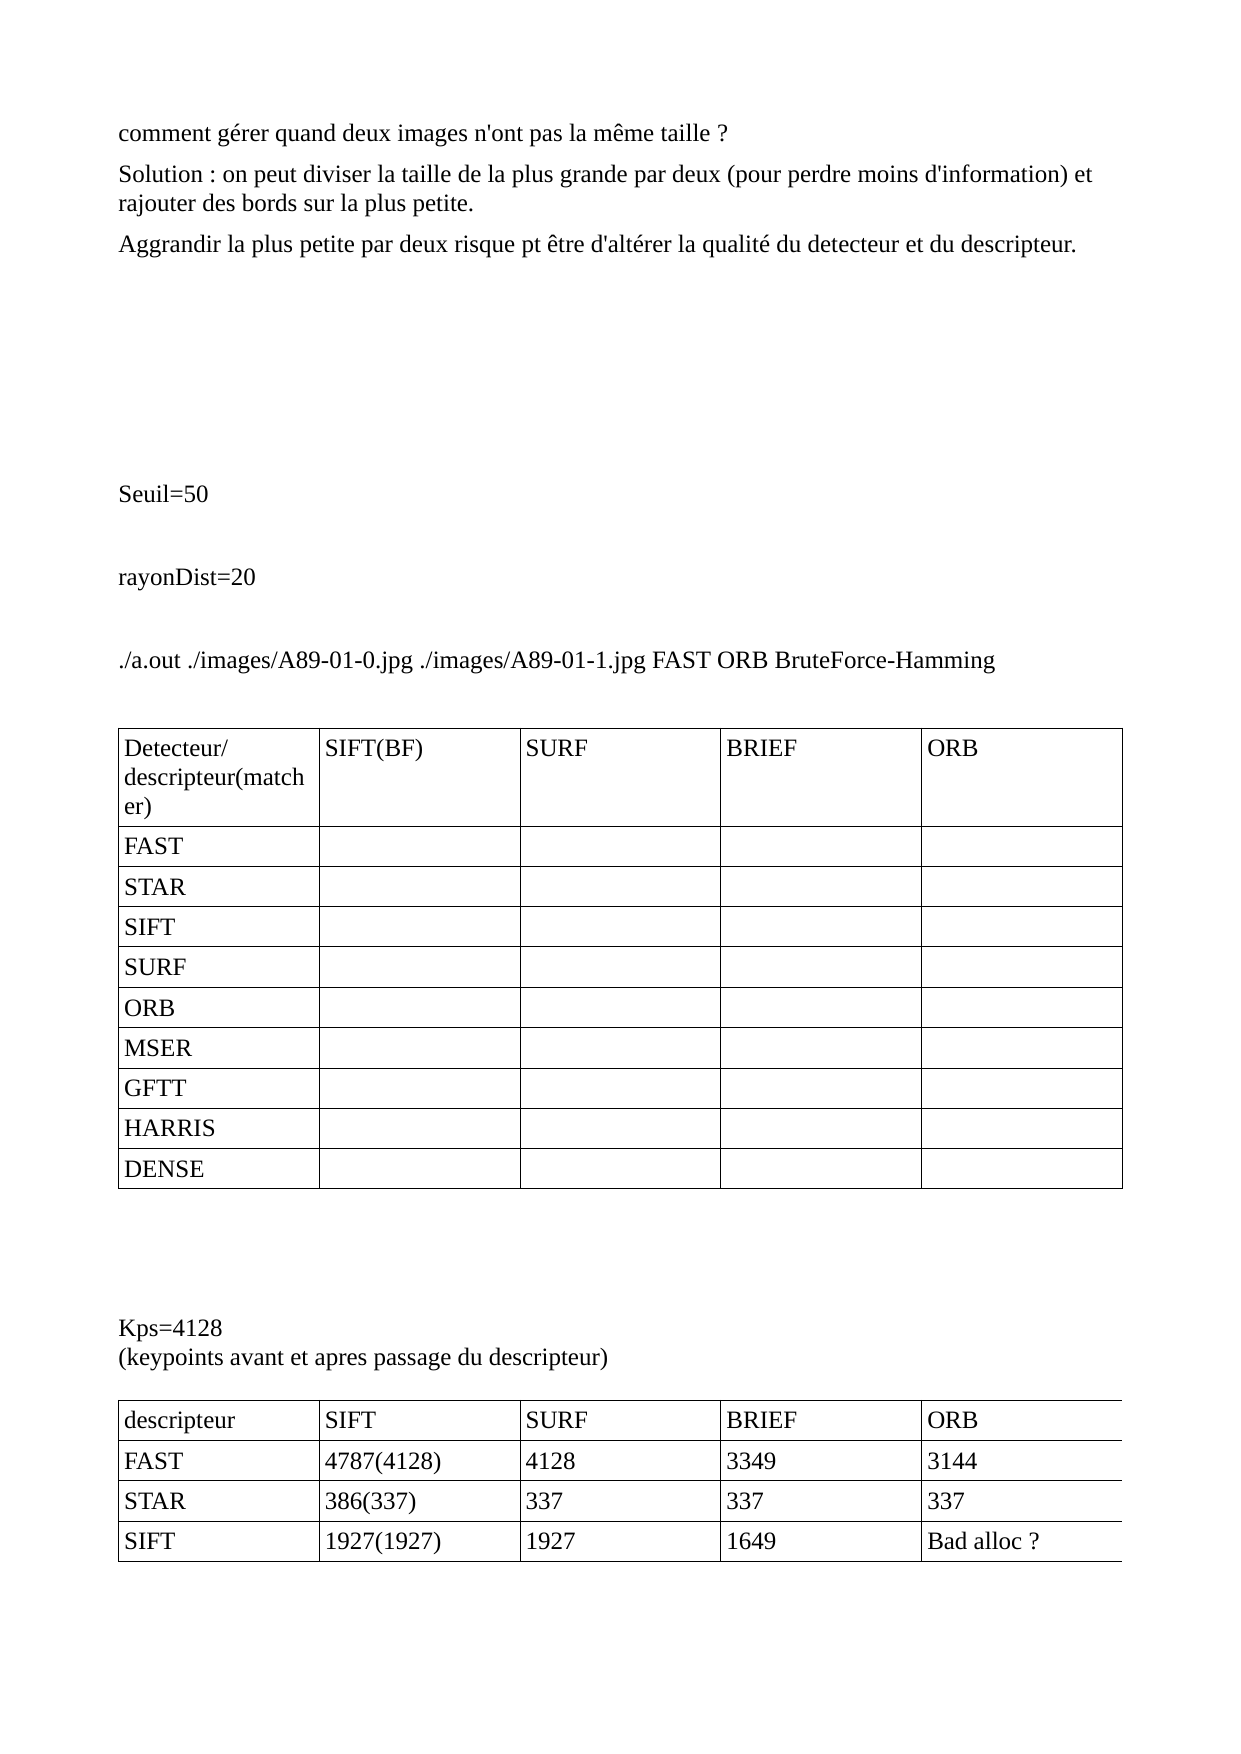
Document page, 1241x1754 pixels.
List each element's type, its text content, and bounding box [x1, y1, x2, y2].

table_header ORB [922, 1401, 1122, 1440]
table_cell 1927(1927) [320, 1522, 520, 1561]
table_cell [521, 1109, 720, 1148]
table_cell [320, 827, 520, 866]
table_cell HARRIS [119, 1109, 319, 1148]
table_cell 3144 [922, 1441, 1122, 1480]
table_cell [320, 1069, 520, 1108]
table_cell MSER [119, 1028, 319, 1067]
table_cell 4128 [521, 1441, 720, 1480]
table_cell DENSE [119, 1149, 319, 1188]
table_cell [922, 988, 1122, 1027]
table_cell SIFT [119, 907, 319, 946]
table_cell FAST [119, 1441, 319, 1480]
table_header descripteur [119, 1401, 319, 1440]
table_cell ORB [119, 988, 319, 1027]
table_cell [320, 907, 520, 946]
table_header BRIEF [721, 729, 921, 826]
table_header SIFT(BF) [320, 729, 520, 826]
table_cell [721, 1069, 921, 1108]
text comment gérer quand deux images n'ont pas la même taille ? [118, 118, 1122, 147]
table_header SURF [521, 729, 720, 826]
table_cell [721, 947, 921, 987]
table_cell [521, 867, 720, 906]
table_cell 1927 [521, 1522, 720, 1561]
table_cell STAR [119, 1481, 319, 1521]
table_cell [922, 1149, 1122, 1188]
table_cell [320, 947, 520, 987]
table_cell 1649 [721, 1522, 921, 1561]
table_cell [320, 1028, 520, 1067]
table_cell [922, 907, 1122, 946]
table_header BRIEF [721, 1401, 921, 1440]
table_cell [521, 907, 720, 946]
table_cell 337 [721, 1481, 921, 1521]
table_cell 337 [521, 1481, 720, 1521]
table_cell [922, 947, 1122, 987]
table_cell 4787(4128) [320, 1441, 520, 1480]
table_cell [721, 827, 921, 866]
text Solution : on peut diviser la taille de la plus grande par deux (pour perdre moins d'information) et rajouter des bords sur la plus petite. [118, 159, 1122, 217]
table_cell [922, 1028, 1122, 1067]
table_cell GFTT [119, 1069, 319, 1108]
table_cell [721, 1109, 921, 1148]
table_cell STAR [119, 867, 319, 906]
table_cell [922, 867, 1122, 906]
text Seuil=50 [118, 479, 1122, 508]
table_header Detecteur/descripteur(matcher) [119, 729, 319, 826]
text rayonDist=20 [118, 562, 1122, 591]
table_cell Bad alloc ? [922, 1522, 1122, 1561]
table_cell [721, 1028, 921, 1067]
text Kps=4128 [118, 1313, 1122, 1342]
table_header ORB [922, 729, 1122, 826]
table_cell [521, 1069, 720, 1108]
table_cell [320, 988, 520, 1027]
text Aggrandir la plus petite par deux risque pt être d'altérer la qualité du detecteur et du descripteur. [118, 229, 1122, 258]
table_header SIFT [320, 1401, 520, 1440]
table_cell [521, 988, 720, 1027]
table_cell [721, 1149, 921, 1188]
table_cell [521, 947, 720, 987]
table_cell FAST [119, 827, 319, 866]
text ./a.out ./images/A89-01-0.jpg ./images/A89-01-1.jpg FAST ORB BruteForce-Hamming [118, 645, 1122, 673]
table_cell [721, 907, 921, 946]
table_cell [320, 1149, 520, 1188]
table_cell [521, 1028, 720, 1067]
table_header SURF [521, 1401, 720, 1440]
table_cell [521, 827, 720, 866]
table_cell [721, 867, 921, 906]
table_cell [320, 867, 520, 906]
table_cell SIFT [119, 1522, 319, 1561]
table_cell [922, 827, 1122, 866]
text (keypoints avant et apres passage du descripteur) [118, 1342, 1122, 1371]
table_cell 337 [922, 1481, 1122, 1521]
table_cell 386(337) [320, 1481, 520, 1521]
table_cell [521, 1149, 720, 1188]
table_cell [721, 988, 921, 1027]
table_cell 3349 [721, 1441, 921, 1480]
table_cell [922, 1109, 1122, 1148]
table_cell SURF [119, 947, 319, 987]
table_cell [320, 1109, 520, 1148]
table_cell [922, 1069, 1122, 1108]
